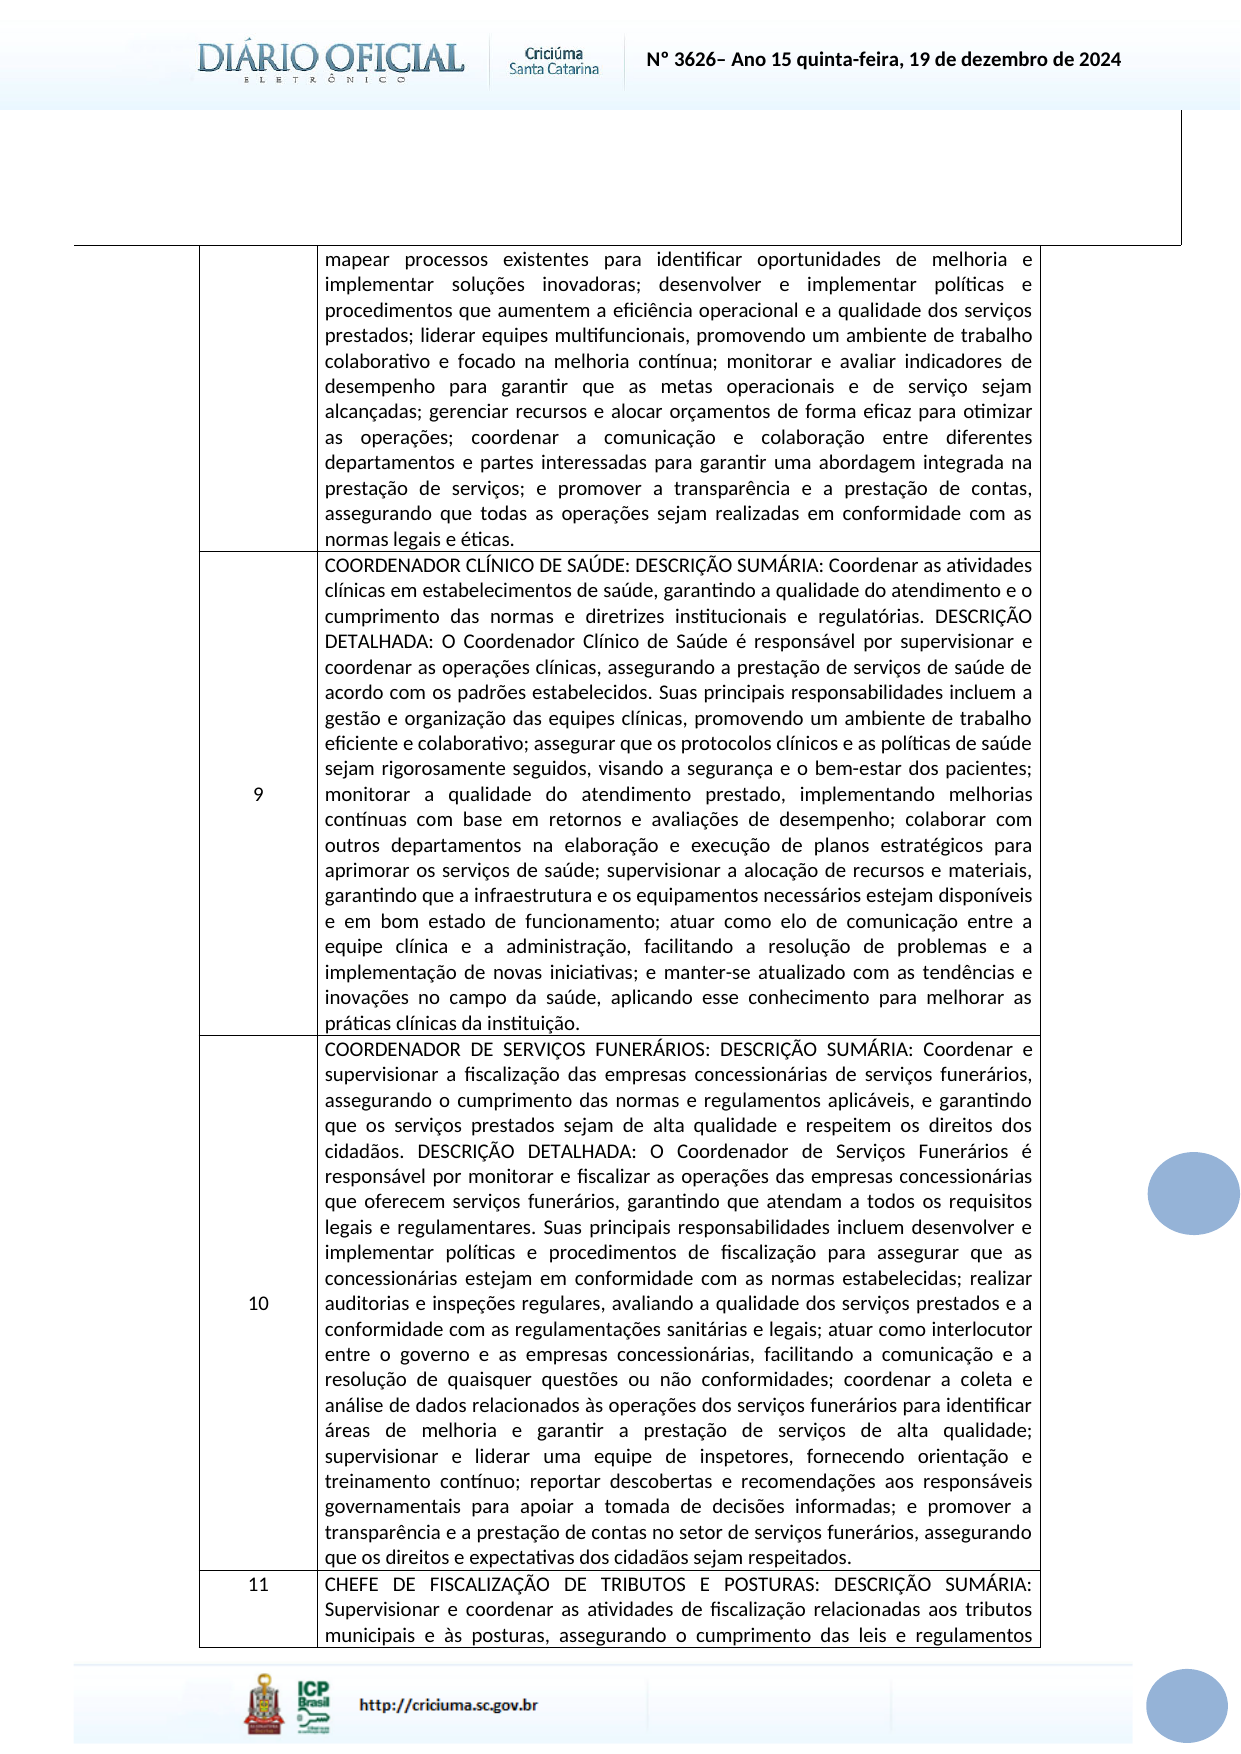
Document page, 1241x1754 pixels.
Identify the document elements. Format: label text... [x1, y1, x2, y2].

table_cell mapear processos existentes para identificar oportunidades de melhoria e implementar soluções inovadoras; desenvolver e implementar políticas e procedimentos que aumentem a eficiência operacional e a qualidade dos serviços prestados; liderar equipes multifuncionais, promovendo um ambiente de trabalho colaborativo e focado na melhoria contínua; monitorar e avaliar indicadores de desempenho para garantir que as metas operacionais e de serviço sejam alcançadas; gerenciar recursos e alocar orçamentos de forma eficaz para otimizar as operações; coordenar a comunicação e colaboração entre diferentes departamentos e partes interessadas para garantir uma abordagem integrada na prestação de serviços; e promover a transparência e a prestação de contas, assegurando que todas as operações sejam realizadas em conformidade com as normas legais e éticas. [318, 246, 1040, 551]
table_cell COORDENADOR CLÍNICO DE SAÚDE: DESCRIÇÃO SUMÁRIA: Coordenar as atividades clínicas em estabelecimentos de saúde, garantindo a qualidade do atendimento e o cumprimento das normas e diretrizes institucionais e regulatórias. DESCRIÇÃO DETALHADA: O Coordenador Clínico de Saúde é responsável por supervisionar e coordenar as operações clínicas, assegurando a prestação de serviços de saúde de acordo com os padrões estabelecidos. Suas principais responsabilidades incluem a gestão e organização das equipes clínicas, promovendo um ambiente de trabalho eficiente e colaborativo; assegurar que os protocolos clínicos e as políticas de saúde sejam rigorosamente seguidos, visando a segurança e o bem-estar dos pacientes; monitorar a qualidade do atendimento prestado, implementando melhorias contínuas com base em retornos e avaliações de desempenho; colaborar com outros departamentos na elaboração e execução de planos estratégicos para aprimorar os serviços de saúde; supervisionar a alocação de recursos e materiais, garantindo que a infraestrutura e os equipamentos necessários estejam disponíveis e em bom estado de funcionamento; atuar como elo de comunicação entre a equipe clínica e a administração, facilitando a resolução de problemas e a implementação de novas iniciativas; e manter-se atualizado com as tendências e inovações no campo da saúde, aplicando esse conhecimento para melhorar as práticas clínicas da instituição. [318, 552, 1040, 1035]
table_cell 11 [200, 1571, 317, 1647]
table_cell 10 [200, 1036, 317, 1570]
table_cell CHEFE DE FISCALIZAÇÃO DE TRIBUTOS E POSTURAS: DESCRIÇÃO SUMÁRIA: Supervisionar e coordenar as atividades de fiscalização relacionadas aos tributos municipais e às posturas, assegurando o cumprimento das leis e regulamentos [318, 1571, 1040, 1647]
table_cell COORDENADOR DE SERVIÇOS FUNERÁRIOS: DESCRIÇÃO SUMÁRIA: Coordenar e supervisionar a fiscalização das empresas concessionárias de serviços funerários, assegurando o cumprimento das normas e regulamentos aplicáveis, e garantindo que os serviços prestados sejam de alta qualidade e respeitem os direitos dos cidadãos. DESCRIÇÃO DETALHADA: O Coordenador de Serviços Funerários é responsável por monitorar e fiscalizar as operações das empresas concessionárias que oferecem serviços funerários, garantindo que atendam a todos os requisitos legais e regulamentares. Suas principais responsabilidades incluem desenvolver e implementar políticas e procedimentos de fiscalização para assegurar que as concessionárias estejam em conformidade com as normas estabelecidas; realizar auditorias e inspeções regulares, avaliando a qualidade dos serviços prestados e a conformidade com as regulamentações sanitárias e legais; atuar como interlocutor entre o governo e as empresas concessionárias, facilitando a comunicação e a resolução de quaisquer questões ou não conformidades; coordenar a coleta e análise de dados relacionados às operações dos serviços funerários para identificar áreas de melhoria e garantir a prestação de serviços de alta qualidade; supervisionar e liderar uma equipe de inspetores, fornecendo orientação e treinamento contínuo; reportar descobertas e recomendações aos responsáveis governamentais para apoiar a tomada de decisões informadas; e promover a transparência e a prestação de contas no setor de serviços funerários, assegurando que os direitos e expectativas dos cidadãos sejam respeitados. [318, 1036, 1040, 1570]
table_cell 9 [200, 552, 317, 1035]
table_cell [200, 246, 317, 551]
